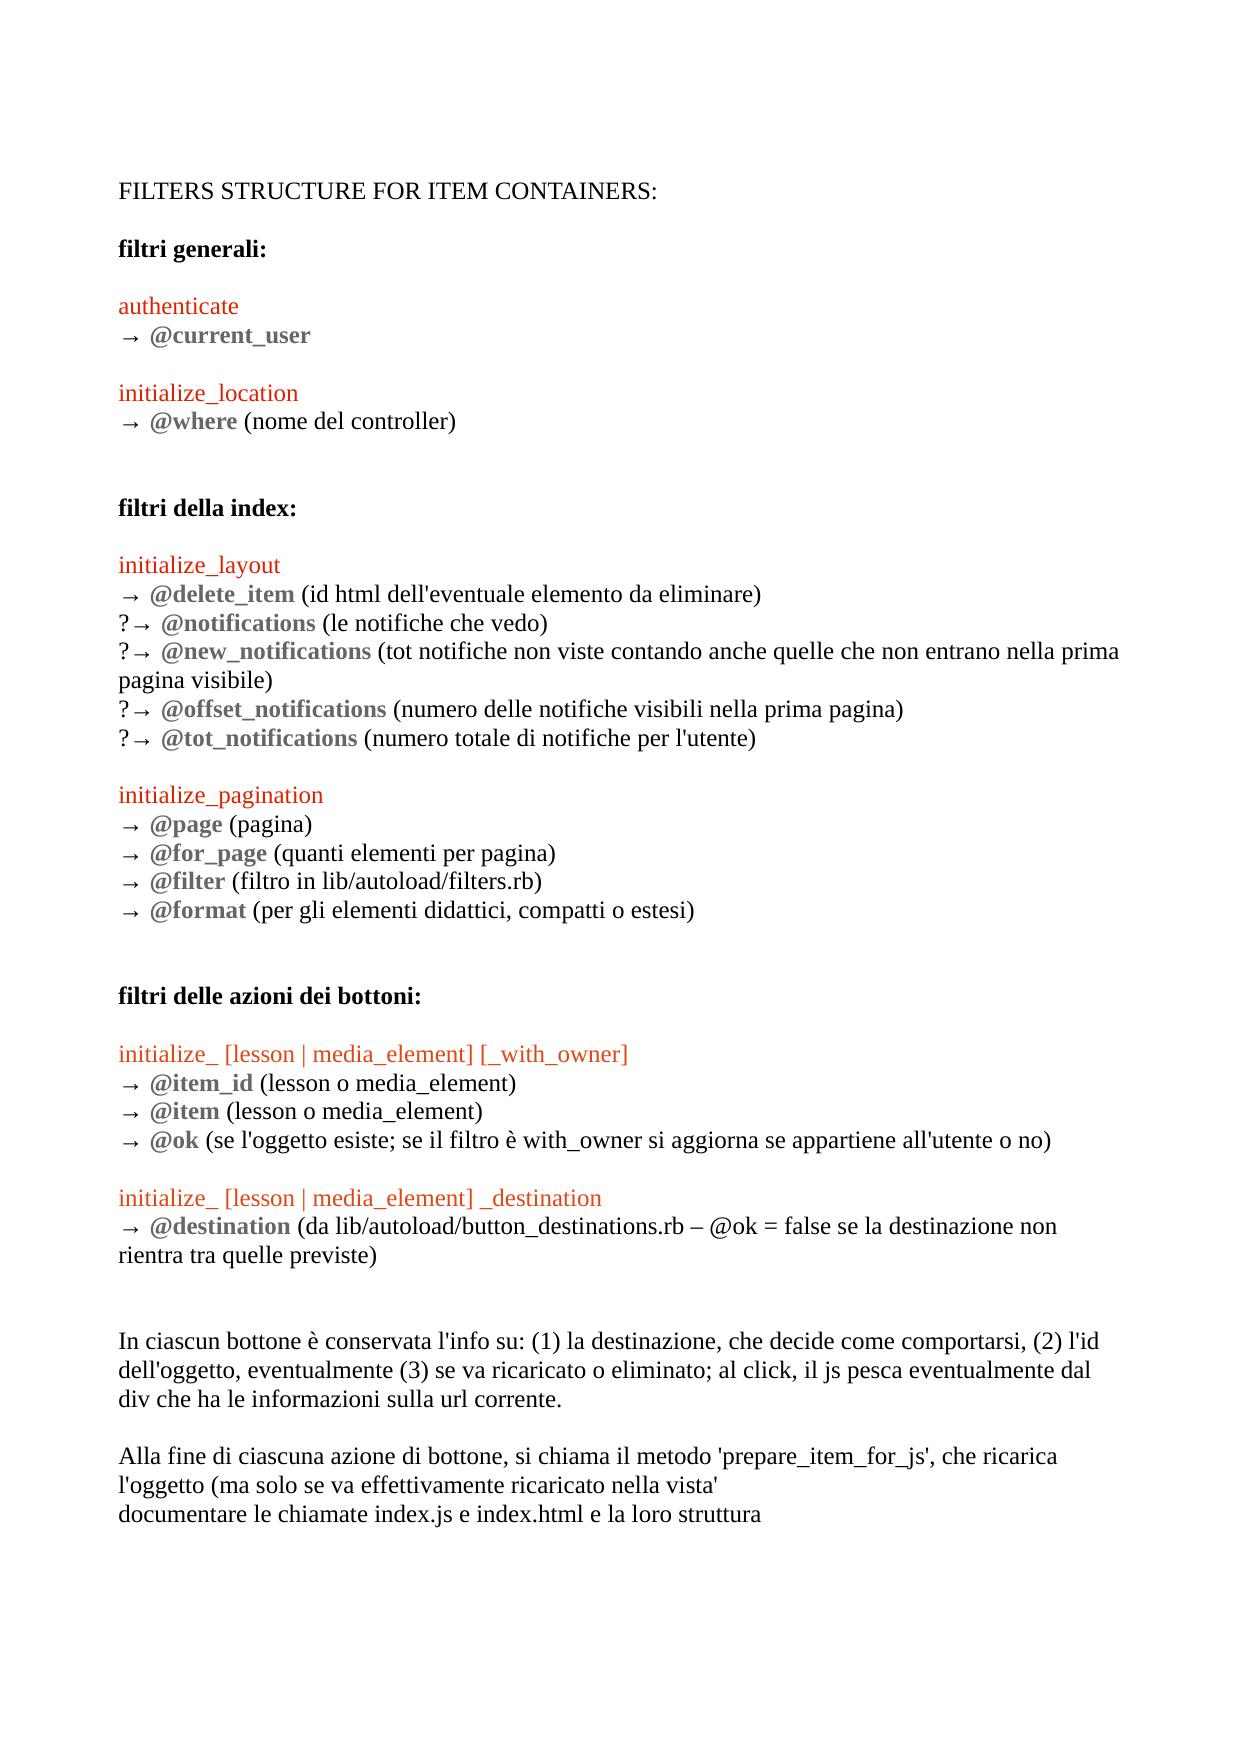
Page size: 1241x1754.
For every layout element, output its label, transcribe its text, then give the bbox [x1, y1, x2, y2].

text initialize_ [lesson | media_element] [_with_owner] [118, 1039, 1122, 1068]
text FILTERS STRUCTURE FOR ITEM CONTAINERS: [118, 176, 1122, 205]
text ?→ @offset_notifications (numero delle notifiche visibili nella prima pagina) [118, 694, 1122, 723]
text initialize_ [lesson | media_element] _destination [118, 1183, 1122, 1211]
text → @destination (da lib/autoload/button_destinations.rb – @ok = false se la destinazione non rientra tra quelle previste) [118, 1211, 1122, 1269]
text → @filter (filtro in lib/autoload/filters.rb) [118, 866, 1122, 895]
text → @where (nome del controller) [118, 406, 1122, 435]
text filtri della index: [118, 493, 1122, 521]
text → @page (pagina) [118, 809, 1122, 838]
text ?→ @notifications (le notifiche che vedo) [118, 608, 1122, 636]
text → @current_user [118, 320, 1122, 349]
text → @format (per gli elementi didattici, compatti o estesi) [118, 895, 1122, 924]
text → @ok (se l'oggetto esiste; se il filtro è with_owner si aggiorna se appartiene all'utente o no) [118, 1125, 1122, 1154]
text authenticate [118, 291, 1122, 320]
text ?→ @tot_notifications (numero totale di notifiche per l'utente) [118, 723, 1122, 751]
text → @for_page (quanti elementi per pagina) [118, 838, 1122, 866]
text filtri delle azioni dei bottoni: [118, 981, 1122, 1010]
text documentare le chiamate index.js e index.html e la loro struttura [118, 1499, 1122, 1528]
text → @delete_item (id html dell'eventuale elemento da eliminare) [118, 579, 1122, 608]
text initialize_pagination [118, 780, 1122, 809]
text initialize_layout [118, 550, 1122, 579]
text ?→ @new_notifications (tot notifiche non viste contando anche quelle che non entrano nella prima pagina visibile) [118, 636, 1122, 694]
text → @item (lesson o media_element) [118, 1096, 1122, 1125]
text In ciascun bottone è conservata l'info su: (1) la destinazione, che decide come comportarsi, (2) l'id dell'oggetto, eventualmente (3) se va ricaricato o eliminato; al click, il js pesca eventualmente dal div che ha le informazioni sulla url corrente. [118, 1326, 1122, 1413]
text filtri generali: [118, 234, 1122, 263]
text → @item_id (lesson o media_element) [118, 1068, 1122, 1096]
text initialize_location [118, 378, 1122, 406]
text Alla fine di ciascuna azione di bottone, si chiama il metodo 'prepare_item_for_js', che ricarica l'oggetto (ma solo se va effettivamente ricaricato nella vista' [118, 1441, 1122, 1499]
